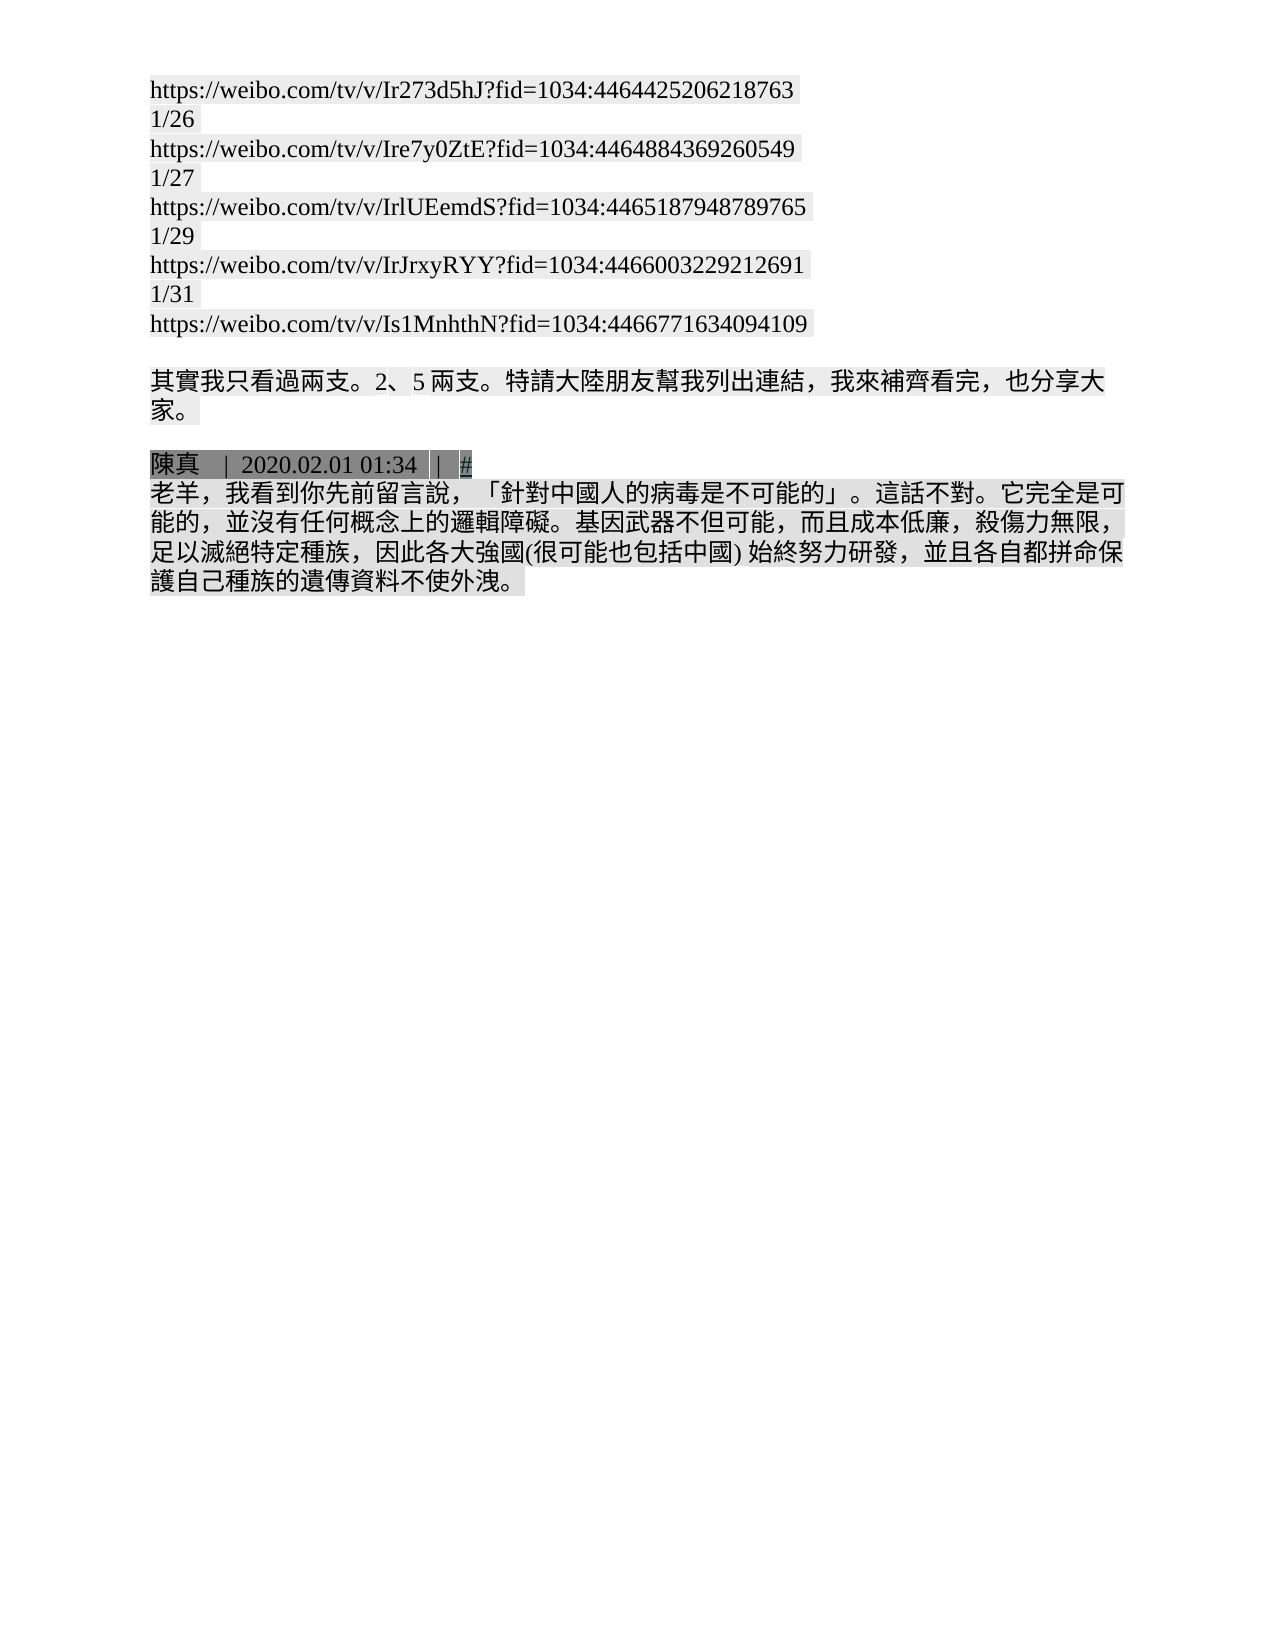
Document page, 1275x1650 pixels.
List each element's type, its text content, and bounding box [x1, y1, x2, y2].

text 陳真 | 2020.02.01 01:34 | # [150, 450, 1125, 479]
text 老羊，我看到你先前留言說，「針對中國人的病毒是不可能的」。這話不對。它完全是可能的，並沒有任何概念上的邏輯障礙。基因武器不但可能，而且成本低廉，殺傷力無限，足以滅絕特定種族，因此各大強國(很可能也包括中國) 始終努力研發，並且各自都拼命保護自己種族的遺傳資料不使外洩。 [150, 479, 1125, 596]
text https://weibo.com/tv/v/Ir273d5hJ?fid=1034:4464425206218763 1/26 https://weibo.com/tv/v/Ire7y0ZtE?fid=1034:4464884369260549 1/27 https://weibo.com/tv/v/IrlUEemdS?fid=1034:4465187948789765 1/29 https://weibo.com/tv/v/IrJrxyRYY?fid=1034:4466003229212691 1/31 https://weibo.com/tv/v/Is1MnhthN?fid=1034:4466771634094109 其實我只看過兩支。2、5兩支。特請大陸朋友幫我列出連結，我來補齊看完，也分享大家。 [150, 75, 1125, 425]
